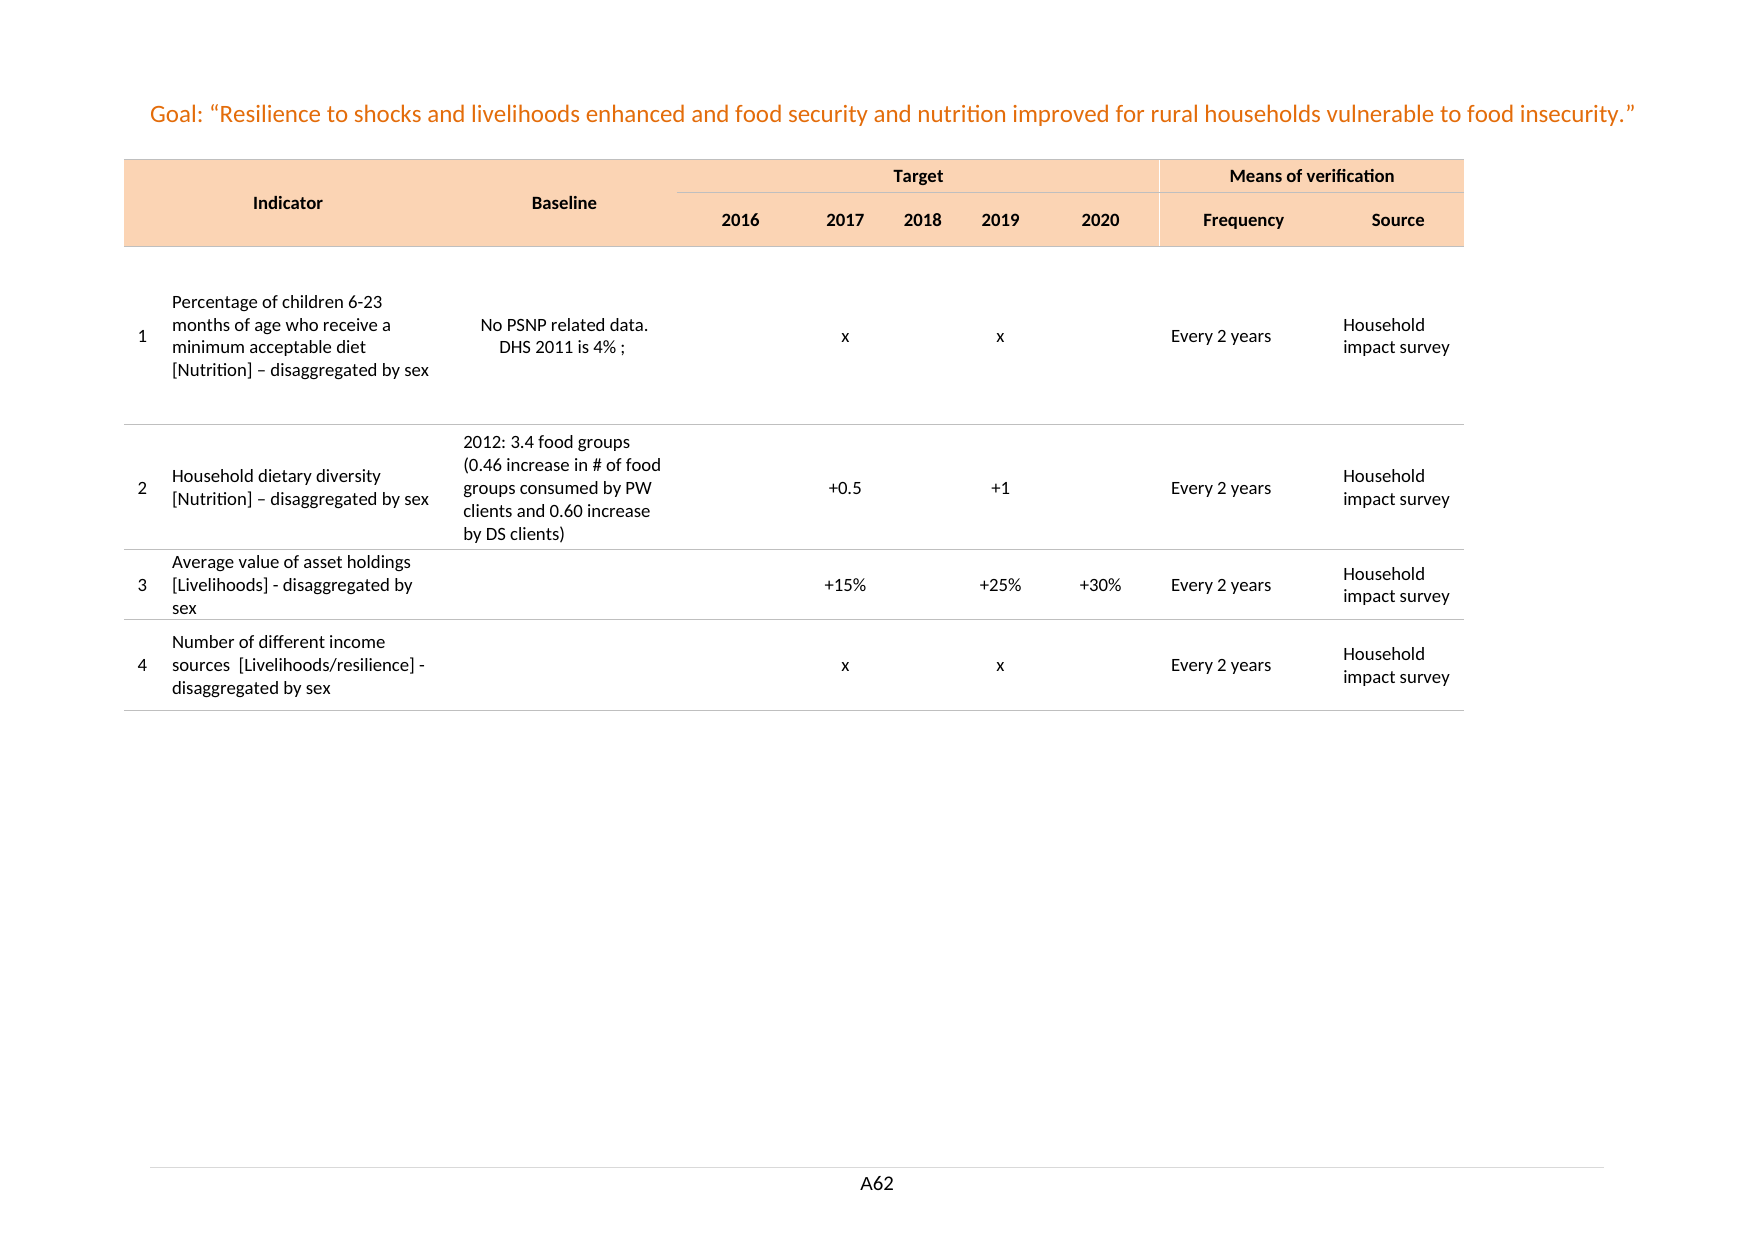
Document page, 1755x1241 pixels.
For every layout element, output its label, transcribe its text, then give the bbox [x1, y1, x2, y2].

table_header Indicator [124, 160, 452, 246]
table_cell +30% [1041, 550, 1159, 619]
table_cell No PSNP related data. DHS 2011 is 4% ; [452, 247, 677, 424]
table_cell [886, 425, 959, 549]
table_cell Number of different income sources [Livelihoods/resilience] - disaggregated by sex [161, 620, 452, 710]
table_cell 3 [124, 550, 161, 619]
table_cell Every 2 years [1160, 550, 1332, 619]
table_cell [677, 620, 804, 710]
table_cell Every 2 years [1160, 425, 1332, 549]
table_cell +25% [959, 550, 1041, 619]
table_cell Every 2 years [1160, 620, 1332, 710]
table_cell +0.5 [804, 425, 886, 549]
table_cell Household impact survey [1332, 550, 1464, 619]
table_cell x [804, 620, 886, 710]
table_cell 1 [124, 247, 161, 424]
table_cell [1041, 247, 1159, 424]
table_cell +1 [959, 425, 1041, 549]
table_cell 4 [124, 620, 161, 710]
table_cell Frequency [1160, 193, 1332, 246]
table_cell [886, 247, 959, 424]
table_cell 2017 [804, 193, 886, 246]
table_cell Source [1332, 193, 1464, 246]
table_header Target [677, 160, 1159, 192]
table_cell Average value of asset holdings [Livelihoods] - disaggregated by sex [161, 550, 452, 619]
table_cell Household impact survey [1332, 620, 1464, 710]
table_header Baseline [452, 160, 677, 246]
table_cell 2 [124, 425, 161, 549]
table_cell [1041, 425, 1159, 549]
table_cell 2019 [959, 193, 1041, 246]
subtitle Goal: “Resilience to shocks and livelihoods enhanced and food security and nutrition improved for rural households vulnerable to food insecurity.” [150, 98, 1656, 128]
table_cell 2012: 3.4 food groups (0.46 increase in # of food groups consumed by PW clients and 0.60 increase by DS clients) [452, 425, 677, 549]
table_cell 2016 [677, 193, 804, 246]
table_cell 2020 [1041, 193, 1159, 246]
table_cell Household dietary diversity [Nutrition] – disaggregated by sex [161, 425, 452, 549]
table_cell x [959, 620, 1041, 710]
table_cell [452, 550, 677, 619]
table_cell Household impact survey [1332, 425, 1464, 549]
table_cell [1041, 620, 1159, 710]
table_cell [452, 620, 677, 710]
table_cell Every 2 years [1160, 247, 1332, 424]
table_cell +15% [804, 550, 886, 619]
table_cell 2018 [886, 193, 959, 246]
table_cell Percentage of children 6-23 months of age who receive a minimum acceptable diet [Nutrition] – disaggregated by sex [161, 247, 452, 424]
table_cell [886, 550, 959, 619]
table_cell [677, 425, 804, 549]
table_cell [886, 620, 959, 710]
table_header Means of verification [1160, 160, 1464, 192]
table_cell [677, 247, 804, 424]
table_cell x [959, 247, 1041, 424]
table_cell Household impact survey [1332, 247, 1464, 424]
table_cell [677, 550, 804, 619]
table_cell x [804, 247, 886, 424]
